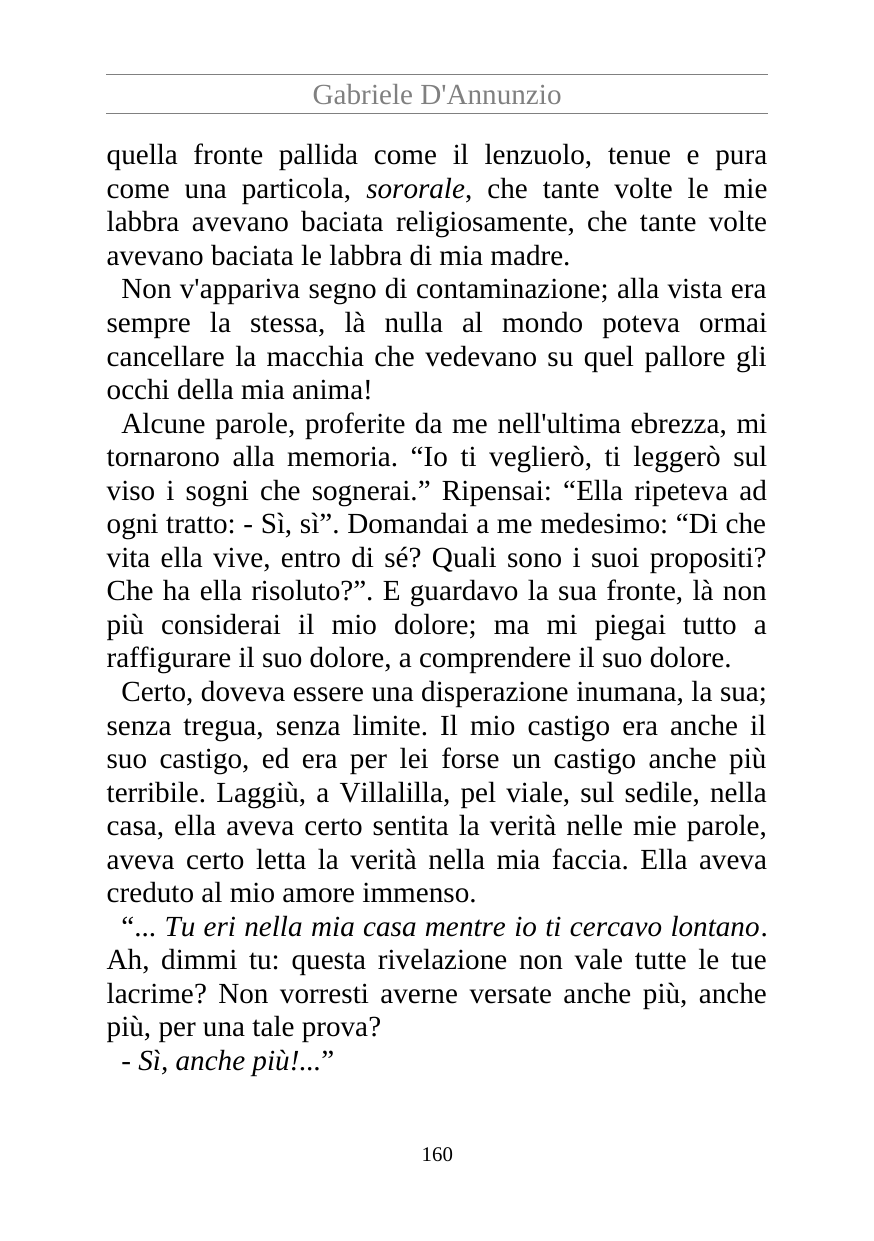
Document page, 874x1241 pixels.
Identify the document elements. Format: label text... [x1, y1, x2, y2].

text Alcune parole, proferite da me nell'ultima ebrezza, mi tornarono alla memoria. “Io ti veglierò, ti leggerò sul viso i sogni che sognerai.” Ripensai: “Ella ripeteva ad ogni tratto: - Sì, sì”. Domandai a me medesimo: “Di che vita ella vive, entro di sé? Quali sono i suoi propositi? Che ha ella risoluto?”. E guardavo la sua fronte, là non più considerai il mio dolore; ma mi piegai tutto a raffigurare il suo dolore, a comprendere il suo dolore. [106, 406, 768, 674]
text Non v'appariva segno di contaminazione; alla vista era sempre la stessa, là nulla al mondo poteva ormai cancellare la macchia che vedevano su quel pallore gli occhi della mia anima! [106, 272, 768, 406]
text quella fronte pallida come il lenzuolo, tenue e pura come una particola, sororale, che tante volte le mie labbra avevano baciata religiosamente, che tante volte avevano baciata le labbra di mia madre. [106, 137, 768, 272]
text - Sì, anche più!...” [106, 1043, 768, 1077]
text “... Tu eri nella mia casa mentre io ti cercavo lontano. Ah, dimmi tu: questa rivelazione non vale tutte le tue lacrime? Non vorresti averne versate anche più, anche più, per una tale prova? [106, 909, 768, 1043]
text Certo, doveva essere una disperazione inumana, la sua; senza tregua, senza limite. Il mio castigo era anche il suo castigo, ed era per lei forse un castigo anche più terribile. Laggiù, a Villalilla, pel viale, sul sedile, nella casa, ella aveva certo sentita la verità nelle mie parole, aveva certo letta la verità nella mia faccia. Ella aveva creduto al mio amore immenso. [106, 674, 768, 909]
